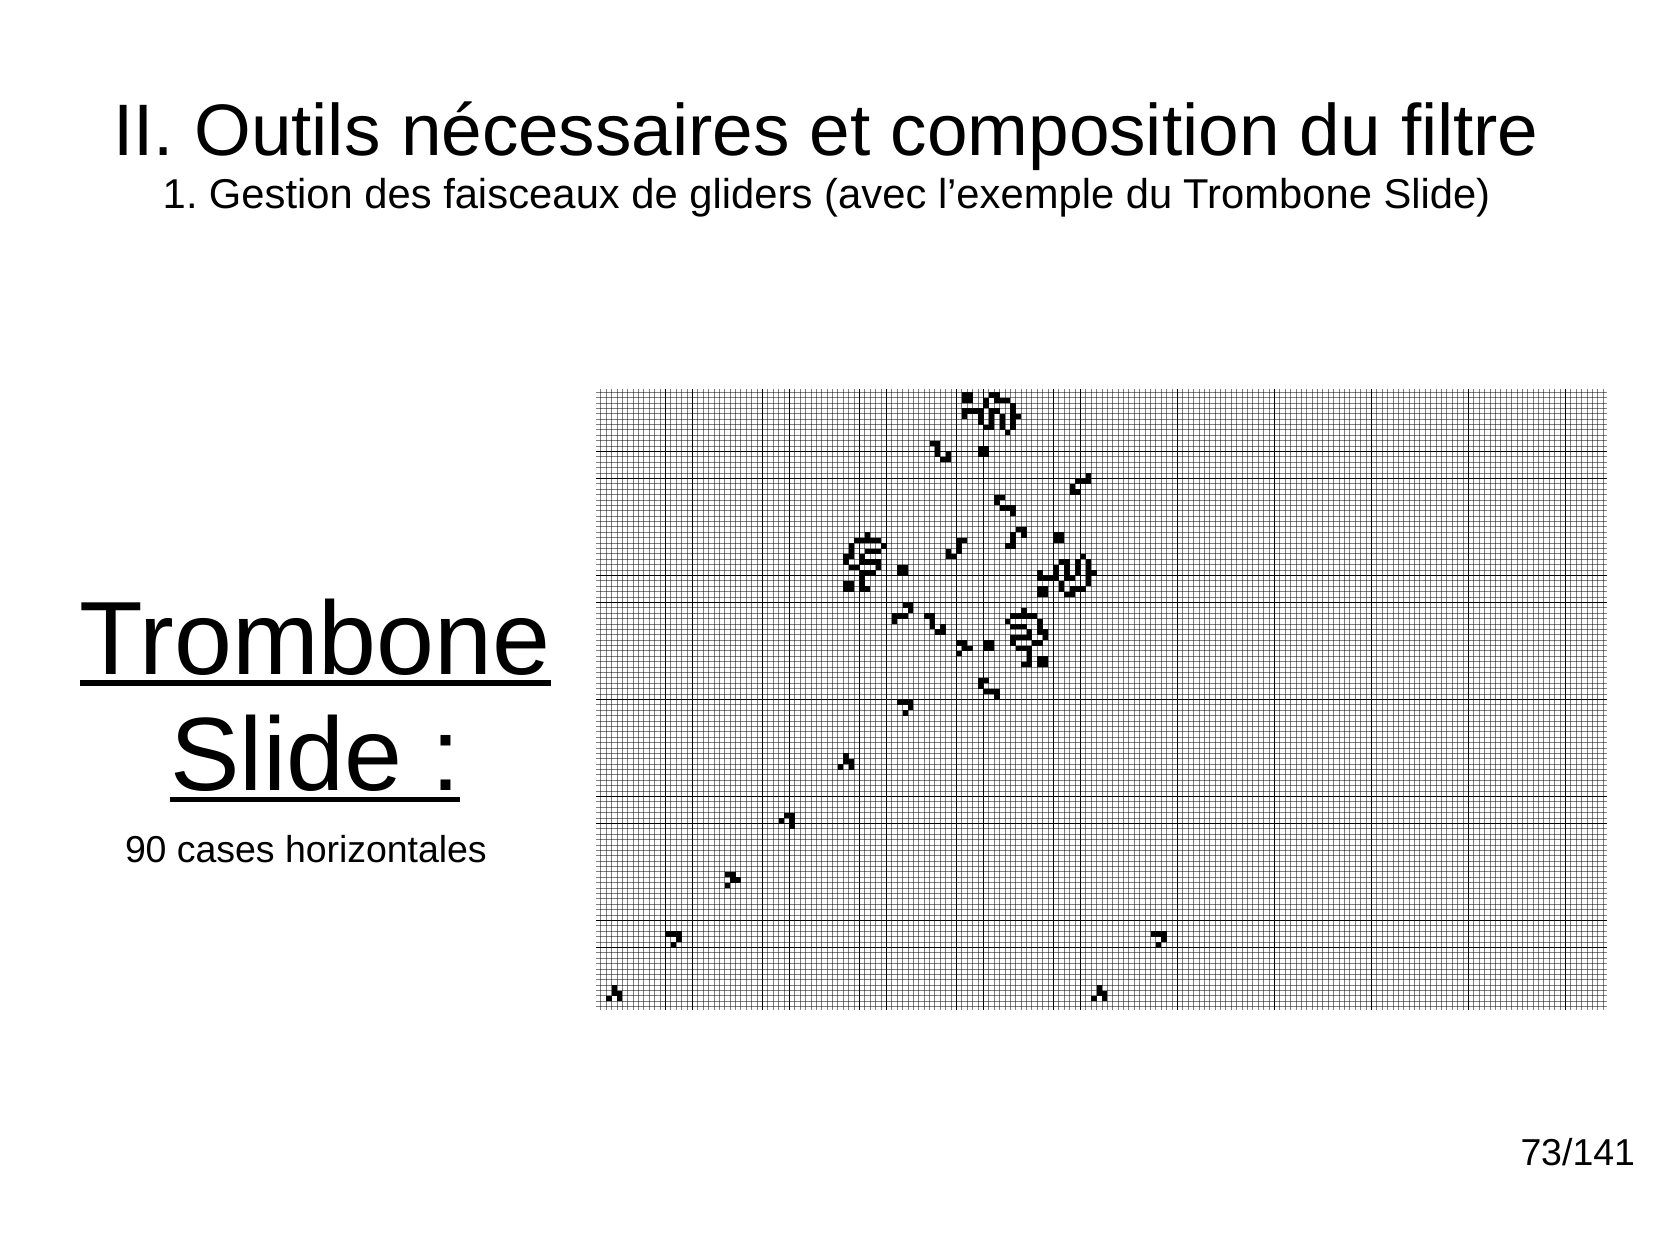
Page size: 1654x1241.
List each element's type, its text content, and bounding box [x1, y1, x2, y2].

text_box <number>/141 [1505, 1124, 1654, 1182]
picture [596, 389, 1607, 1010]
text_box 90 cases horizontales [110, 820, 503, 878]
text_box Trombone Slide : [65, 572, 566, 821]
title II. Outils nécessaires et composition du filtre 1. Gestion des faisceaux de gliders (avec l’exemple du Trombone Slide) [82, 49, 1571, 257]
